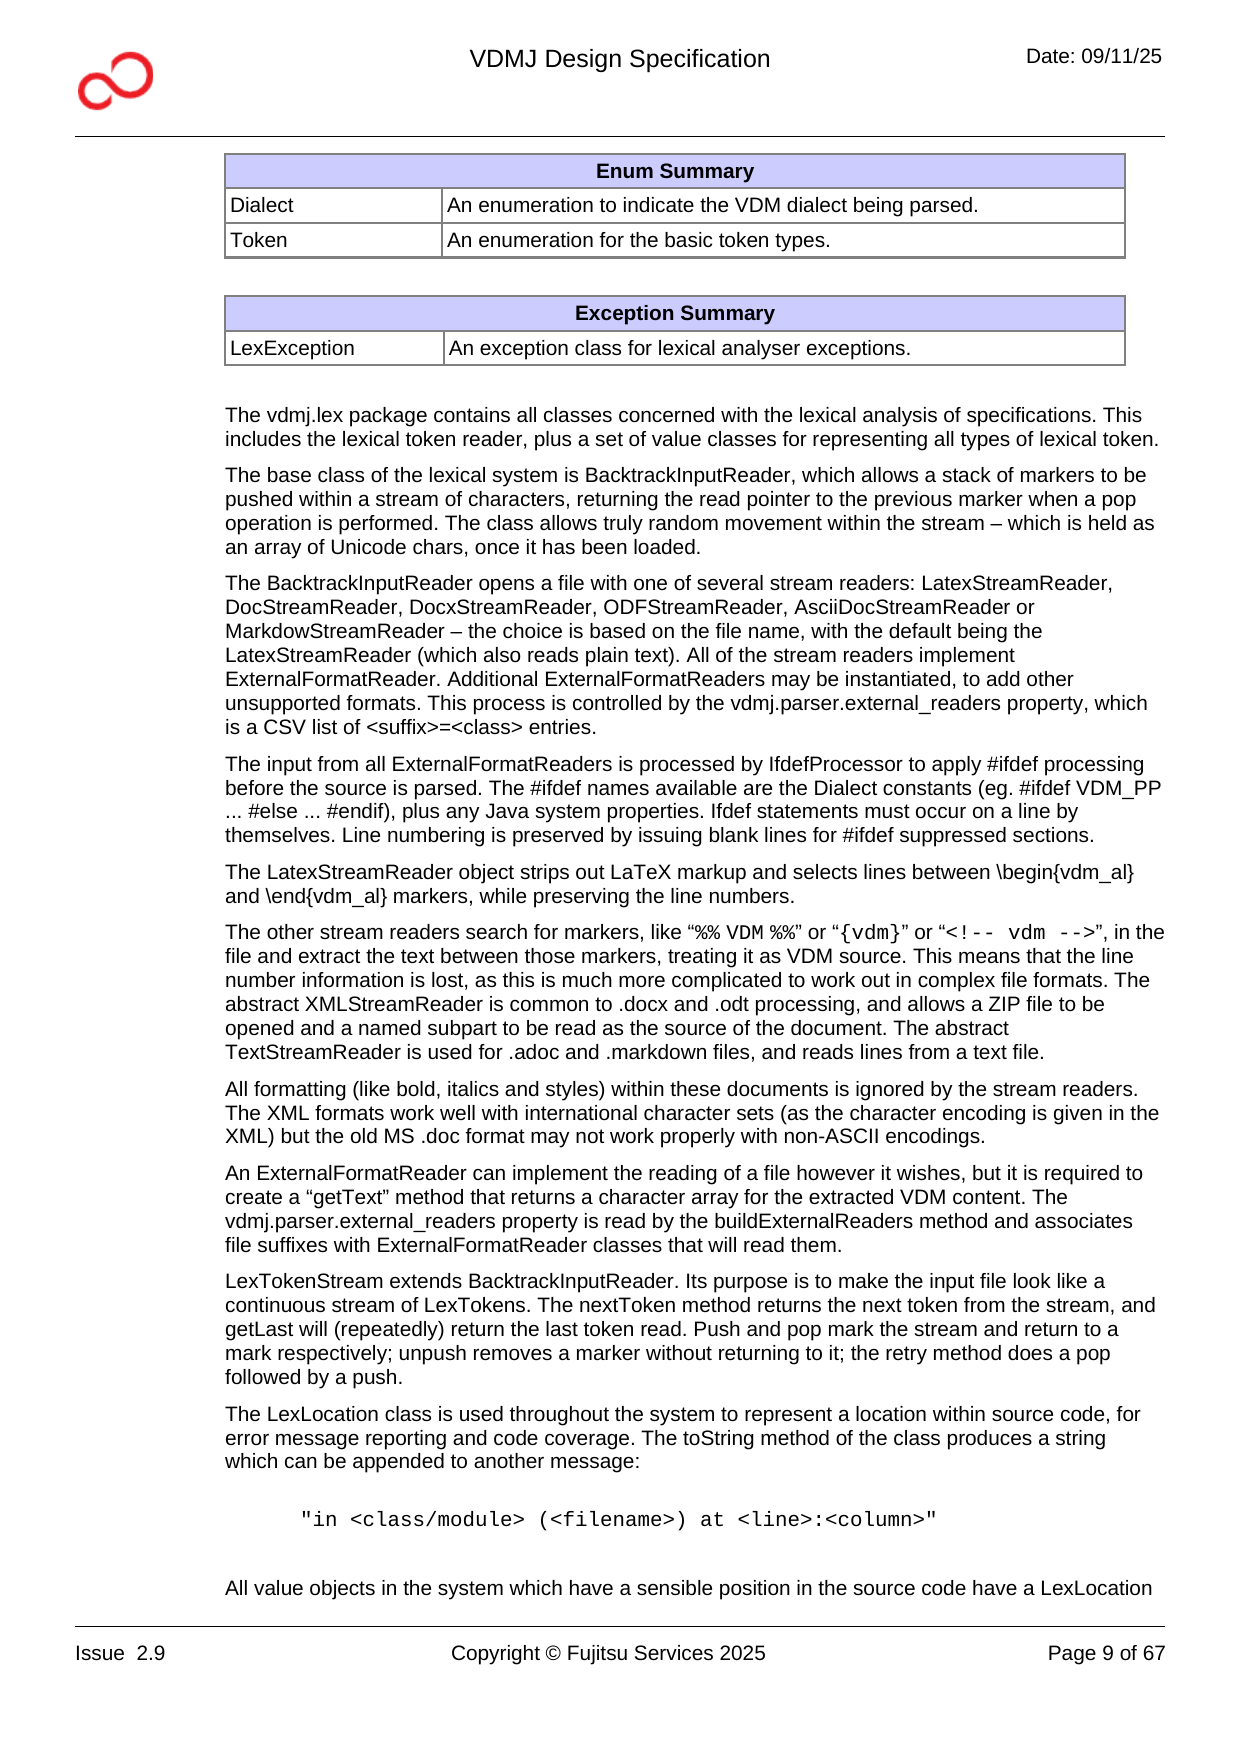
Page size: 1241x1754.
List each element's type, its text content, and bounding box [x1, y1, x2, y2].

text All value objects in the system which have a sensible position in the source code have a LexLocation [225, 1576, 1165, 1600]
table_cell An exception class for lexical analyser exceptions. [445, 332, 1124, 364]
picture [78, 44, 153, 120]
text The other stream readers search for markers, like “%% VDM %%” or “{vdm}” or “<!-- vdm -->”, in the file and extract the text between those markers, treating it as VDM source. This means that the line number information is lost, as this is much more complicated to work out in complex file formats. The abstract XMLStreamReader is common to .docx and .odt processing, and allows a ZIP file to be opened and a named subpart to be read as the source of the document. The abstract TextStreamReader is used for .adoc and .markdown files, and reads lines from a text file. [225, 921, 1165, 1064]
table_cell An enumeration to indicate the VDM dialect being parsed. [443, 189, 1124, 222]
text LexTokenStream extends BacktrackInputReader. Its purpose is to make the input file look like a continuous stream of LexTokens. The nextToken method returns the next token from the stream, and getLast will (repeatedly) return the last token read. Push and pop mark the stream and return to a mark respectively; unpush removes a marker without returning to it; the retry method does a pop followed by a push. [225, 1269, 1165, 1389]
table_cell LexException [226, 332, 443, 364]
text An ExternalFormatReader can implement the reading of a file however it wishes, but it is required to create a “getText” method that returns a character array for the extracted VDM content. The vdmj.parser.external_readers property is read by the buildExternalReaders method and associates file suffixes with ExternalFormatReader classes that will read them. [225, 1161, 1165, 1257]
text "in <class/module> (<filename>) at <line>:<column>" [225, 1509, 1165, 1531]
table_header Enum Summary [226, 155, 1124, 187]
table_cell An enumeration for the basic token types. [443, 224, 1124, 256]
table_header Exception Summary [226, 297, 1124, 330]
text The BacktrackInputReader opens a file with one of several stream readers: LatexStreamReader, DocStreamReader, DocxStreamReader, ODFStreamReader, AsciiDocStreamReader or MarkdowStreamReader – the choice is based on the file name, with the default being the LatexStreamReader (which also reads plain text). All of the stream readers implement ExternalFormatReader. Additional ExternalFormatReaders may be instantiated, to add other unsupported formats. This process is controlled by the vdmj.parser.external_readers property, which is a CSV list of <suffix>=<class> entries. [225, 572, 1165, 739]
text The input from all ExternalFormatReaders is processed by IfdefProcessor to apply #ifdef processing before the source is parsed. The #ifdef names available are the Dialect constants (eg. #ifdef VDM_PP ... #else ... #endif), plus any Java system properties. Ifdef statements must occur on a line by themselves. Line numbering is preserved by issuing blank lines for #ifdef suppressed sections. [225, 752, 1165, 848]
table_cell Dialect [226, 189, 441, 222]
text The LatexStreamReader object strips out LaTeX markup and selects lines between \begin{vdm_al} and \end{vdm_al} markers, while preserving the line numbers. [225, 860, 1165, 908]
text All formatting (like bold, italics and styles) within these documents is ignored by the stream readers. The XML formats work well with international character sets (as the character encoding is given in the XML) but the old MS .doc format may not work properly with non-ASCII encodings. [225, 1077, 1165, 1149]
table_cell Token [226, 224, 441, 256]
text The vdmj.lex package contains all classes concerned with the lexical analysis of specifications. This includes the lexical token reader, plus a set of value classes for representing all types of lexical token. [225, 403, 1165, 451]
text The LexLocation class is used throughout the system to represent a location within source code, for error message reporting and code coverage. The toString method of the class produces a string which can be appended to another message: [225, 1402, 1165, 1474]
text The base class of the lexical system is BacktrackInputReader, which allows a stack of markers to be pushed within a stream of characters, returning the read pointer to the previous marker when a pop operation is performed. The class allows truly random movement within the stream – which is held as an array of Unicode chars, once it has been loaded. [225, 463, 1165, 559]
